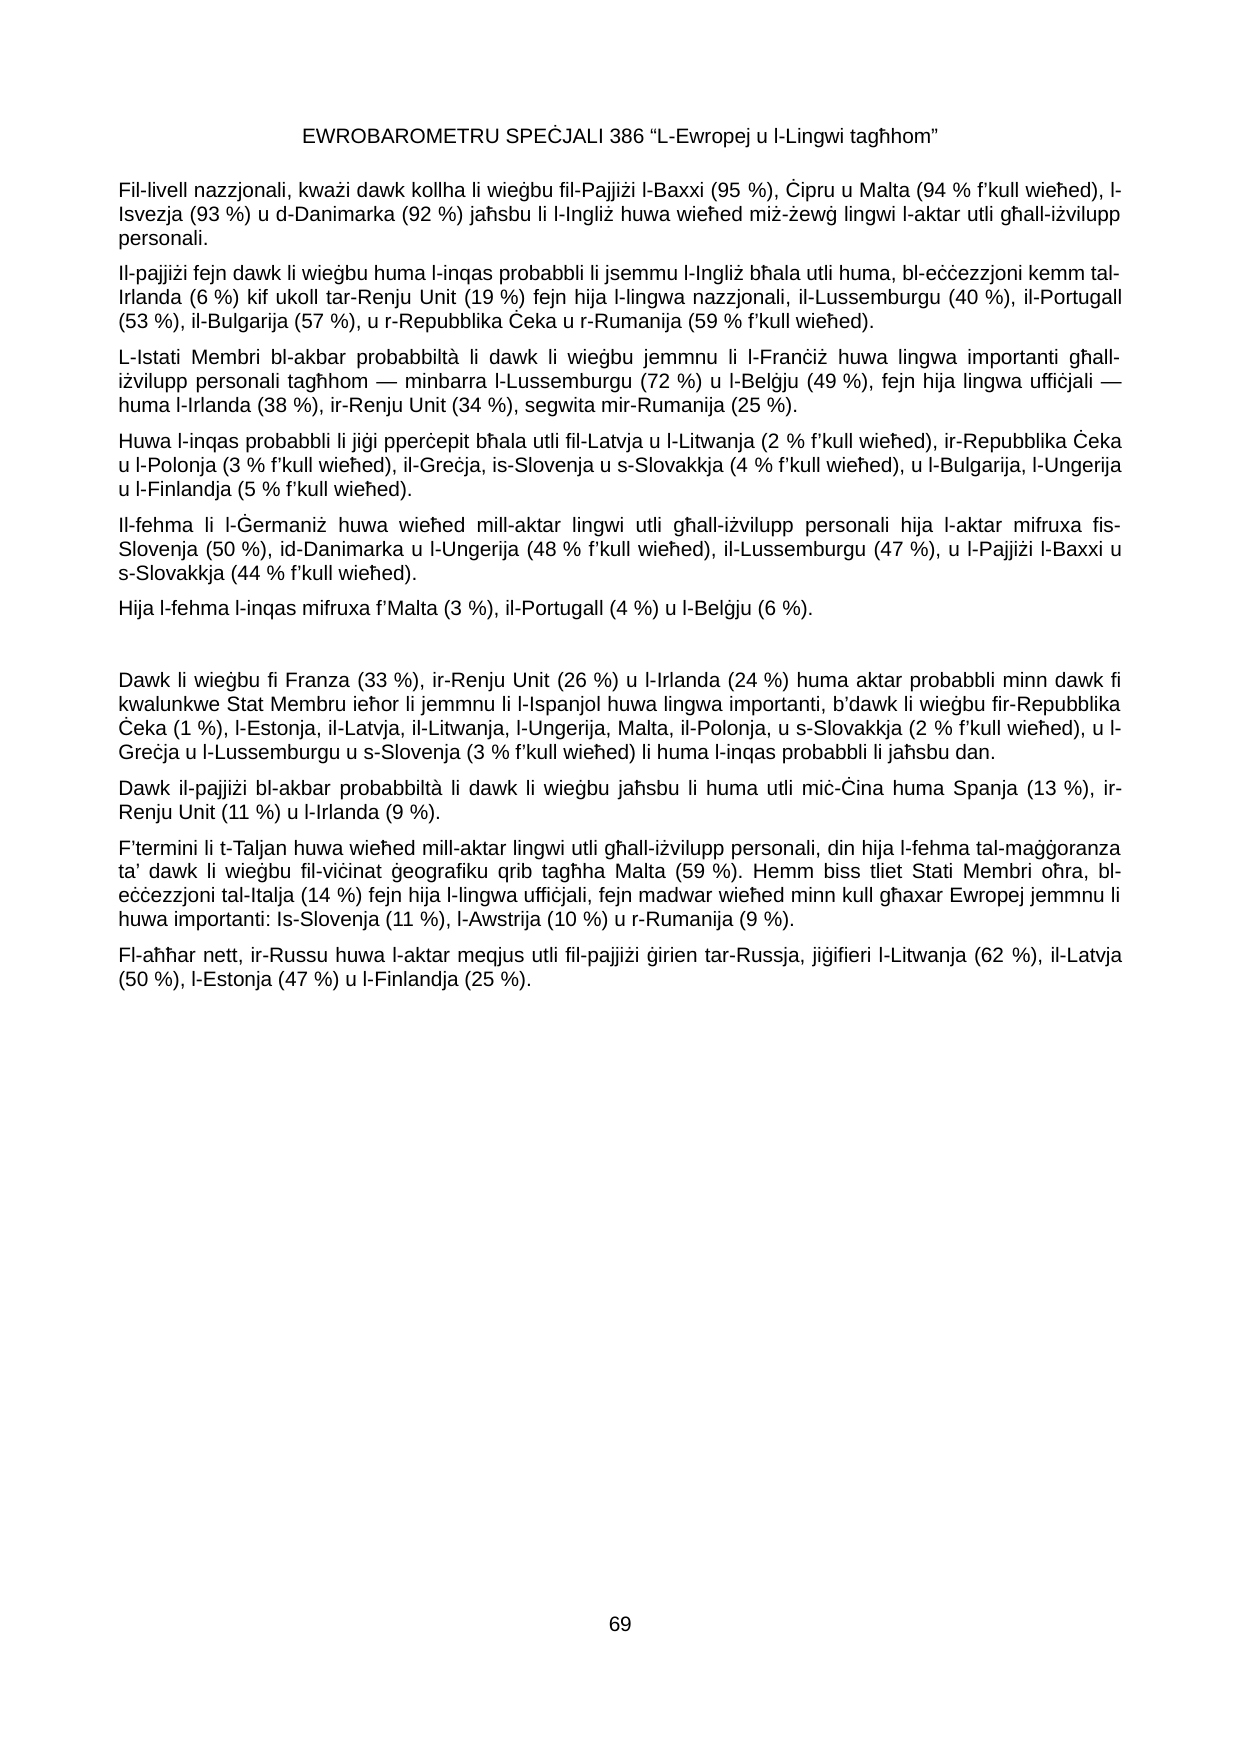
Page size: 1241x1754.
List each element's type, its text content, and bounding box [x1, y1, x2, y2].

text Fil-livell nazzjonali, kważi dawk kollha li wieġbu fil-Pajjiżi l-Baxxi (95 %), Ċipru u Malta (94 % f’kull wieħed), l-Isvezja (93 %) u d-Danimarka (92 %) jaħsbu li l-Ingliż huwa wieħed miż-żewġ lingwi l-aktar utli għall-iżvilupp personali. [118, 177, 1122, 249]
text F’termini li t-Taljan huwa wieħed mill-aktar lingwi utli għall-iżvilupp personali, din hija l-fehma tal-maġġoranza ta’ dawk li wieġbu fil-viċinat ġeografiku qrib tagħha Malta (59 %). Hemm biss tliet Stati Membri oħra, bl-eċċezzjoni tal-Italja (14 %) fejn hija l-lingwa uffiċjali, fejn madwar wieħed minn kull għaxar Ewropej jemmnu li huwa importanti: Is-Slovenja (11 %), l-Awstrija (10 %) u r-Rumanija (9 %). [118, 835, 1122, 931]
text Il-fehma li l-Ġermaniż huwa wieħed mill-aktar lingwi utli għall-iżvilupp personali hija l-aktar mifruxa fis-Slovenja (50 %), id-Danimarka u l-Ungerija (48 % f’kull wieħed), il-Lussemburgu (47 %), u l-Pajjiżi l-Baxxi u s-Slovakkja (44 % f’kull wieħed). [118, 512, 1122, 584]
text Il-pajjiżi fejn dawk li wieġbu huma l-inqas probabbli li jsemmu l-Ingliż bħala utli huma, bl-eċċezzjoni kemm tal-Irlanda (6 %) kif ukoll tar-Renju Unit (19 %) fejn hija l-lingwa nazzjonali, il-Lussemburgu (40 %), il-Portugall (53 %), il-Bulgarija (57 %), u r-Repubblika Ċeka u r-Rumanija (59 % f’kull wieħed). [118, 261, 1122, 333]
text Hija l-fehma l-inqas mifruxa f’Malta (3 %), il-Portugall (4 %) u l-Belġju (6 %). [118, 596, 1122, 620]
text L-Istati Membri bl-akbar probabbiltà li dawk li wieġbu jemmnu li l-Franċiż huwa lingwa importanti għall-iżvilupp personali tagħhom — minbarra l-Lussemburgu (72 %) u l-Belġju (49 %), fejn hija lingwa uffiċjali — huma l-Irlanda (38 %), ir-Renju Unit (34 %), segwita mir-Rumanija (25 %). [118, 345, 1122, 417]
text Dawk li wieġbu fi Franza (33 %), ir-Renju Unit (26 %) u l-Irlanda (24 %) huma aktar probabbli minn dawk fi kwalunkwe Stat Membru ieħor li jemmnu li l-Ispanjol huwa lingwa importanti, b’dawk li wieġbu fir-Repubblika Ċeka (1 %), l-Estonja, il-Latvja, il-Litwanja, l-Ungerija, Malta, il-Polonja, u s-Slovakkja (2 % f’kull wieħed), u l-Greċja u l-Lussemburgu u s-Slovenja (3 % f’kull wieħed) li huma l-inqas probabbli li jaħsbu dan. [118, 668, 1122, 764]
text Huwa l-inqas probabbli li jiġi pperċepit bħala utli fil-Latvja u l-Litwanja (2 % f’kull wieħed), ir-Repubblika Ċeka u l-Polonja (3 % f’kull wieħed), il-Greċja, is-Slovenja u s-Slovakkja (4 % f’kull wieħed), u l-Bulgarija, l-Ungerija u l-Finlandja (5 % f’kull wieħed). [118, 429, 1122, 501]
text Fl-aħħar nett, ir-Russu huwa l-aktar meqjus utli fil-pajjiżi ġirien tar-Russja, jiġifieri l-Litwanja (62 %), il-Latvja (50 %), l-Estonja (47 %) u l-Finlandja (25 %). [118, 943, 1122, 991]
text Dawk il-pajjiżi bl-akbar probabbiltà li dawk li wieġbu jaħsbu li huma utli miċ-Ċina huma Spanja (13 %), ir-Renju Unit (11 %) u l-Irlanda (9 %). [118, 776, 1122, 823]
